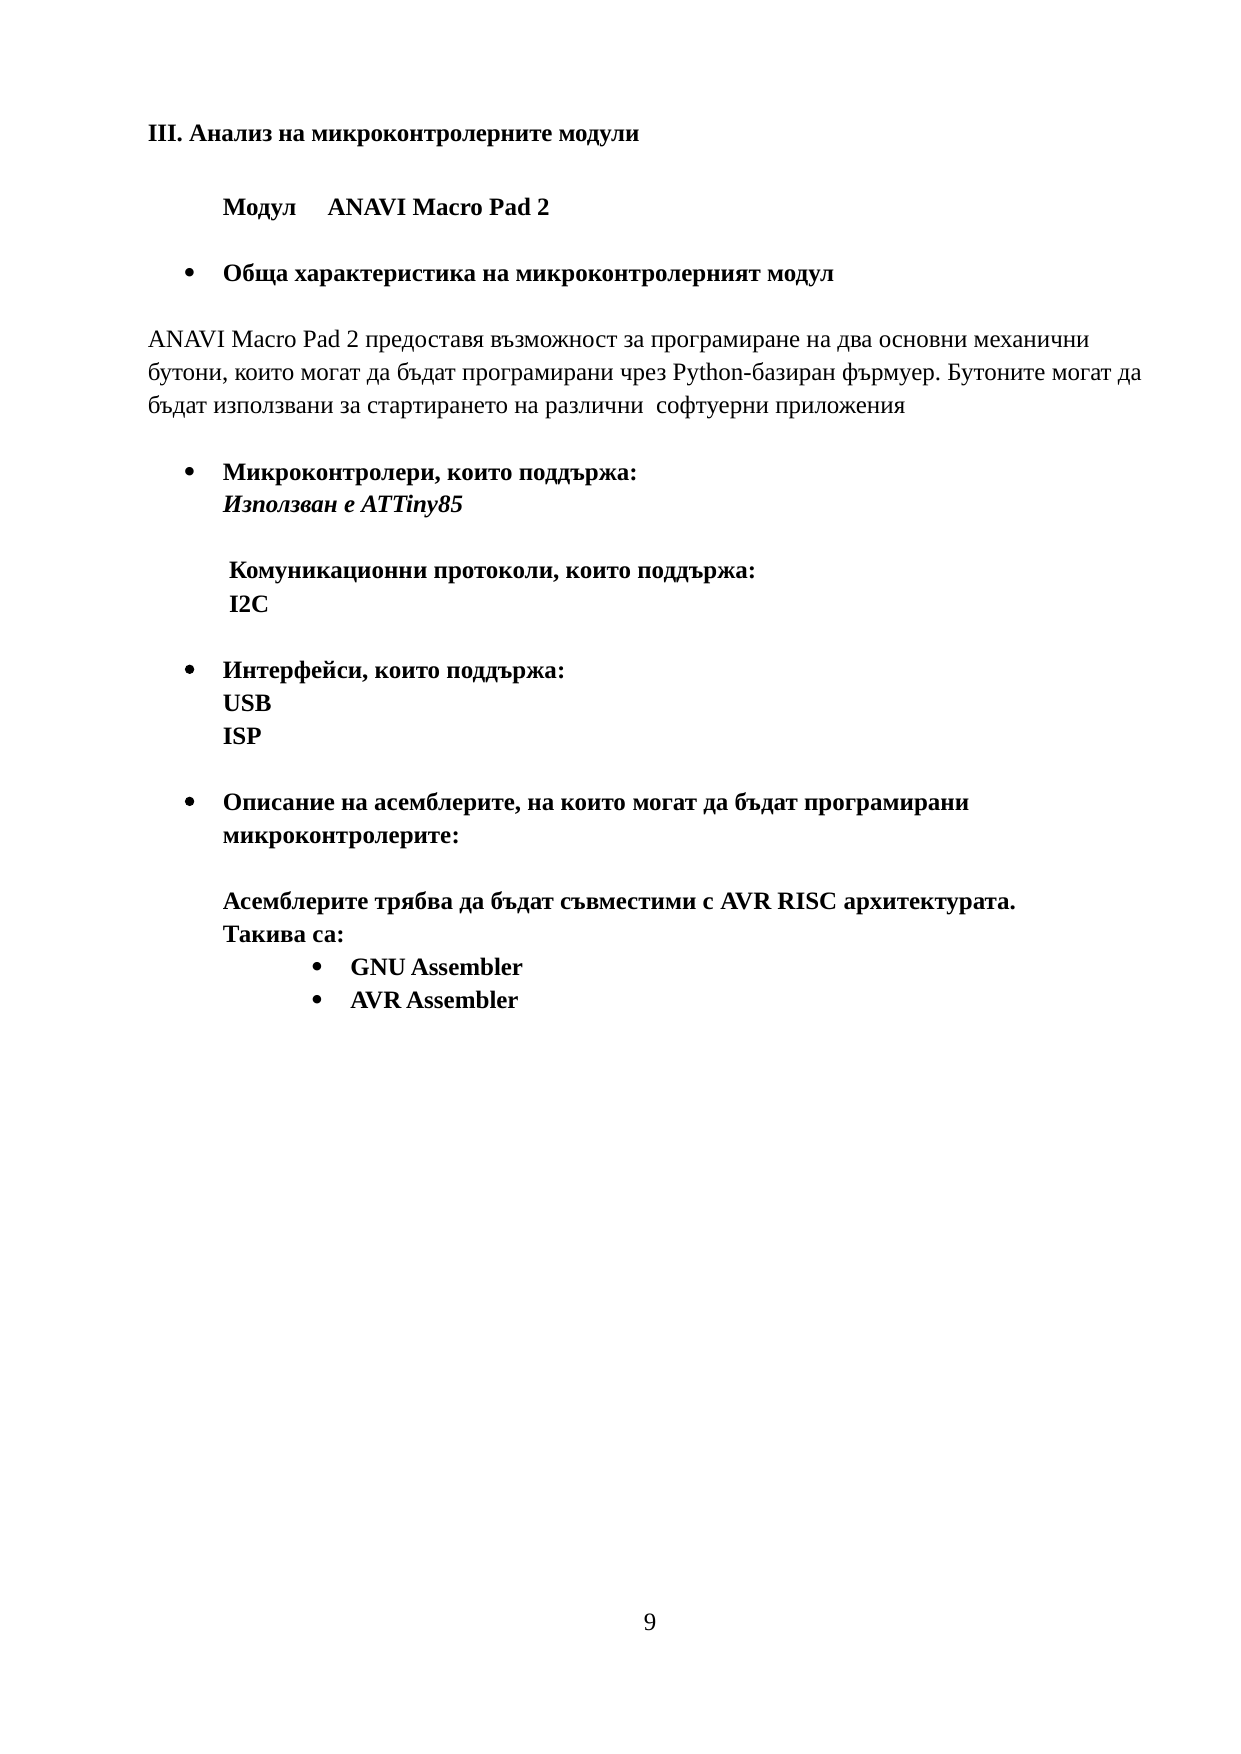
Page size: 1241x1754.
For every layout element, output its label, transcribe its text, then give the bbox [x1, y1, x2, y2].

text Такива са: [223, 919, 1152, 948]
list Микроконтролери, които поддържа: [185, 457, 1152, 485]
list Описание на асемблерите, на които могат да бъдат програмирани микроконтролерите: [185, 787, 1152, 848]
text Модул ANAVI Macro Pad 2 [223, 192, 1152, 221]
text ISP [223, 721, 1152, 749]
list Интерфейси, които поддържа: [185, 655, 1152, 683]
list GNU Assembler [313, 952, 1152, 981]
list Обща характеристика на микроконтролерният модул [185, 258, 1152, 287]
text I2C [229, 589, 1152, 617]
list AVR Assembler [313, 985, 1152, 1014]
text Използван е ATTiny85 [223, 489, 1152, 518]
text Асемблерите трябва да бъдат съвместими с AVR RISC архитектурата. [223, 886, 1152, 914]
text ANAVI Macro Pad 2 предоставя възможност за програмиране на два основни механични бутони, които могат да бъдат програмирани чрез Python-базиран фърмуер. Бутоните могат да бъдат използвани за стартирането на различни софтуерни приложения [148, 324, 1152, 419]
subtitle III. Анализ на микроконтролерните модули [148, 118, 1152, 147]
text Комуникационни протоколи, които поддържа: [229, 556, 1152, 584]
text USB [223, 688, 1152, 716]
